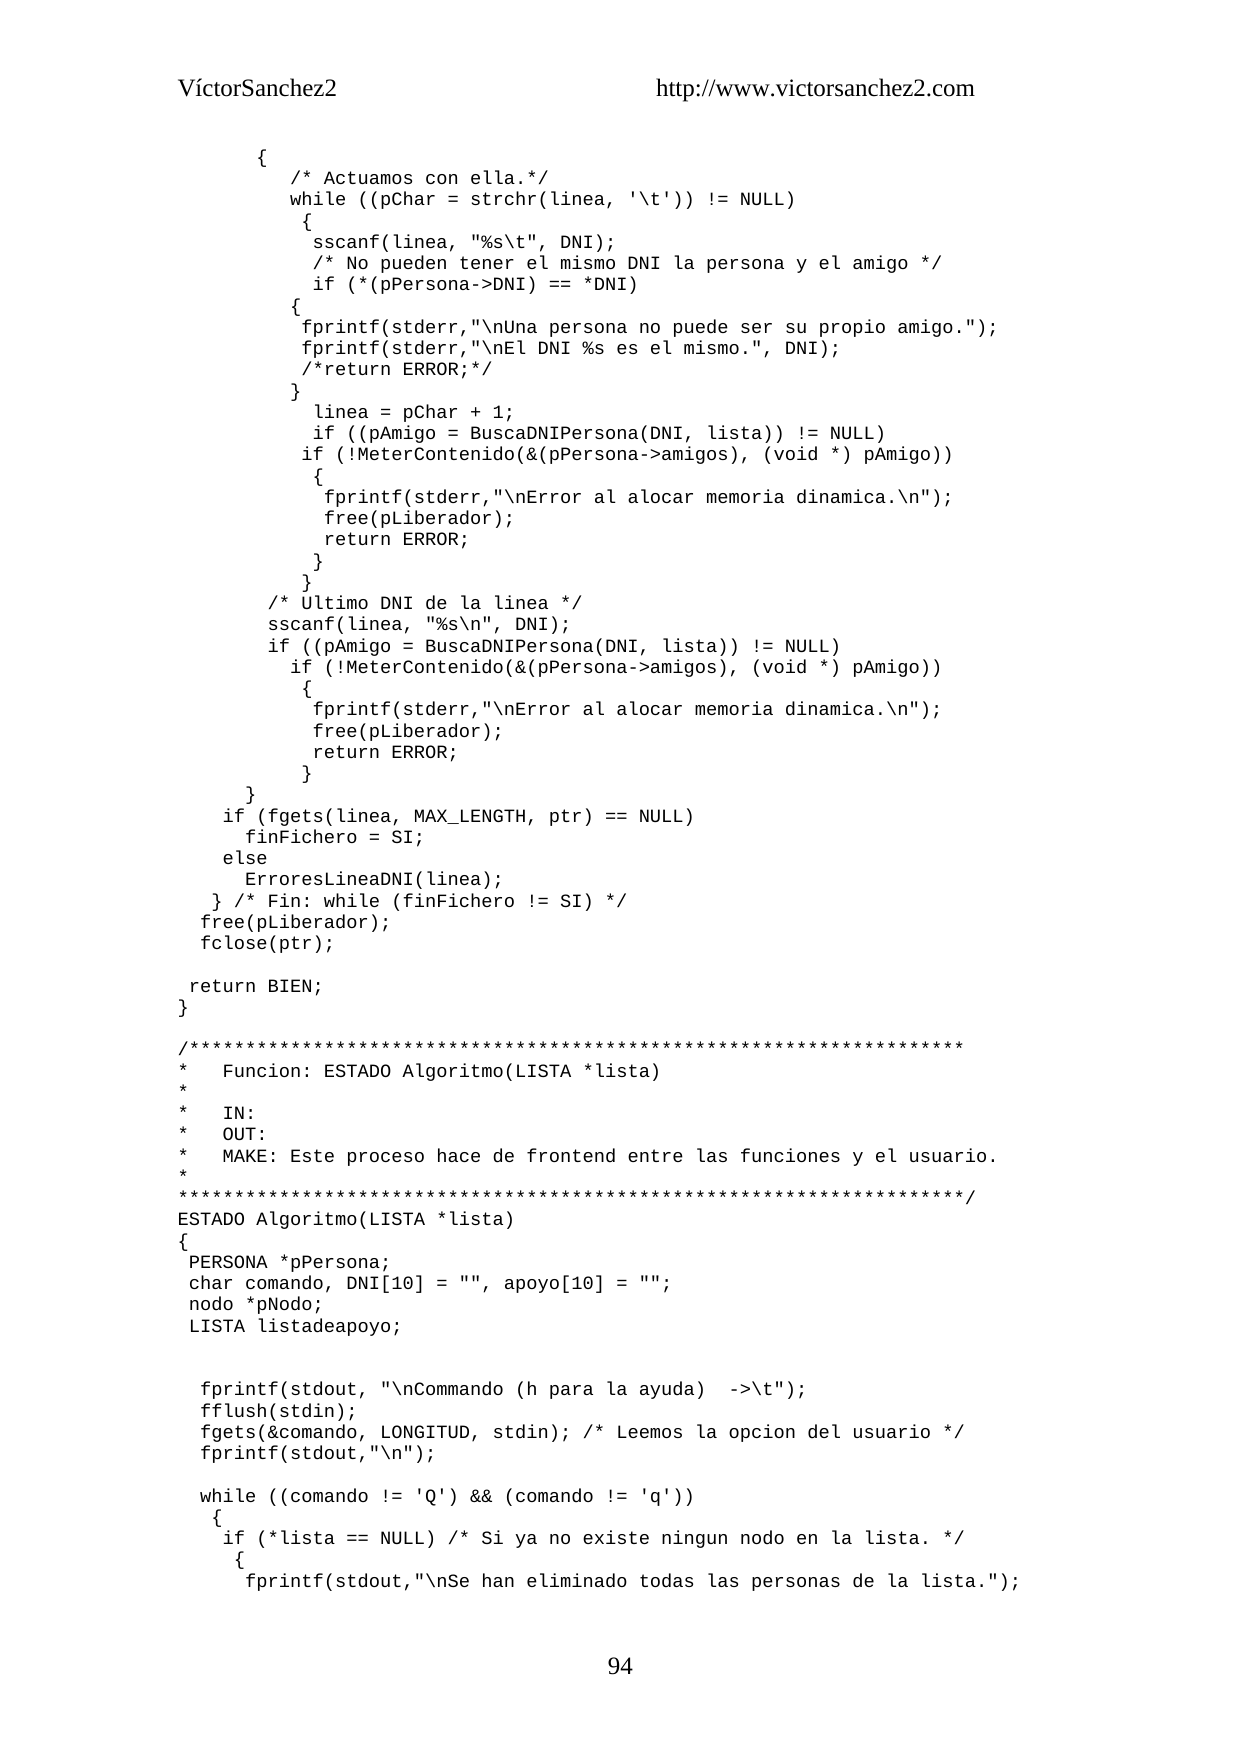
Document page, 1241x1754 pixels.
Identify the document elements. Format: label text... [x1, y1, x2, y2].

text } [177, 998, 1063, 1019]
text fprintf(stdout,"\n"); [177, 1444, 1063, 1465]
text fclose(ptr); [177, 934, 1063, 955]
text } [177, 551, 1063, 573]
text return BIEN; [177, 976, 1063, 998]
text { [177, 679, 1063, 700]
text if ((pAmigo = BuscaDNIPersona(DNI, lista)) != NULL) [177, 636, 1063, 658]
text fprintf(stderr,"\nEl DNI %s es el mismo.", DNI); [177, 339, 1063, 360]
text { [177, 1550, 1063, 1571]
text if ((pAmigo = BuscaDNIPersona(DNI, lista)) != NULL) [177, 424, 1063, 445]
text * MAKE: Este proceso hace de frontend entre las funciones y el usuario. [177, 1146, 1063, 1168]
text **********************************************************************/ [177, 1189, 1063, 1210]
text if (fgets(linea, MAX_LENGTH, ptr) == NULL) [177, 806, 1063, 828]
text while ((pChar = strchr(linea, '\t')) != NULL) [177, 190, 1063, 211]
text fprintf(stderr,"\nError al alocar memoria dinamica.\n"); [177, 488, 1063, 509]
text } [177, 764, 1063, 785]
text return ERROR; [177, 530, 1063, 551]
text PERSONA *pPersona; [177, 1253, 1063, 1274]
text * IN: [177, 1104, 1063, 1125]
text if (*lista == NULL) /* Si ya no existe ningun nodo en la lista. */ [177, 1529, 1063, 1550]
text { [177, 1508, 1063, 1529]
text if (*(pPersona->DNI) == *DNI) [177, 275, 1063, 296]
text free(pLiberador); [177, 913, 1063, 934]
text } [177, 785, 1063, 806]
text char comando, DNI[10] = "", apoyo[10] = ""; [177, 1274, 1063, 1295]
text finFichero = SI; [177, 828, 1063, 849]
text fflush(stdin); [177, 1401, 1063, 1423]
text } [177, 573, 1063, 594]
text { [177, 296, 1063, 318]
text fprintf(stderr,"\nError al alocar memoria dinamica.\n"); [177, 700, 1063, 721]
text { [177, 1231, 1063, 1253]
text * [177, 1168, 1063, 1189]
text * Funcion: ESTADO Algoritmo(LISTA *lista) [177, 1061, 1063, 1083]
text ErroresLineaDNI(linea); [177, 870, 1063, 891]
text LISTA listadeapoyo; [177, 1316, 1063, 1338]
text } [177, 381, 1063, 403]
text linea = pChar + 1; [177, 403, 1063, 424]
text ESTADO Algoritmo(LISTA *lista) [177, 1210, 1063, 1231]
text fgets(&comando, LONGITUD, stdin); /* Leemos la opcion del usuario */ [177, 1423, 1063, 1444]
text /* Actuamos con ella.*/ [177, 169, 1063, 190]
text if (!MeterContenido(&(pPersona->amigos), (void *) pAmigo)) [177, 445, 1063, 466]
text while ((comando != 'Q') && (comando != 'q')) [177, 1486, 1063, 1508]
text free(pLiberador); [177, 721, 1063, 743]
text { [177, 211, 1063, 233]
text nodo *pNodo; [177, 1295, 1063, 1316]
text fprintf(stderr,"\nUna persona no puede ser su propio amigo."); [177, 318, 1063, 339]
text if (!MeterContenido(&(pPersona->amigos), (void *) pAmigo)) [177, 658, 1063, 679]
text else [177, 849, 1063, 870]
text * [177, 1083, 1063, 1104]
text return ERROR; [177, 743, 1063, 764]
text } /* Fin: while (finFichero != SI) */ [177, 891, 1063, 913]
text /* No pueden tener el mismo DNI la persona y el amigo */ [177, 254, 1063, 275]
text /* Ultimo DNI de la linea */ [177, 594, 1063, 615]
text * OUT: [177, 1125, 1063, 1146]
text sscanf(linea, "%s\t", DNI); [177, 233, 1063, 254]
text { [177, 466, 1063, 488]
text sscanf(linea, "%s\n", DNI); [177, 615, 1063, 636]
text free(pLiberador); [177, 509, 1063, 530]
text fprintf(stdout, "\nCommando (h para la ayuda) ->\t"); [177, 1380, 1063, 1401]
text /*return ERROR;*/ [177, 360, 1063, 381]
text { [177, 148, 1063, 169]
text fprintf(stdout,"\nSe han eliminado todas las personas de la lista."); [177, 1571, 1063, 1593]
text /********************************************************************* [177, 1040, 1063, 1061]
